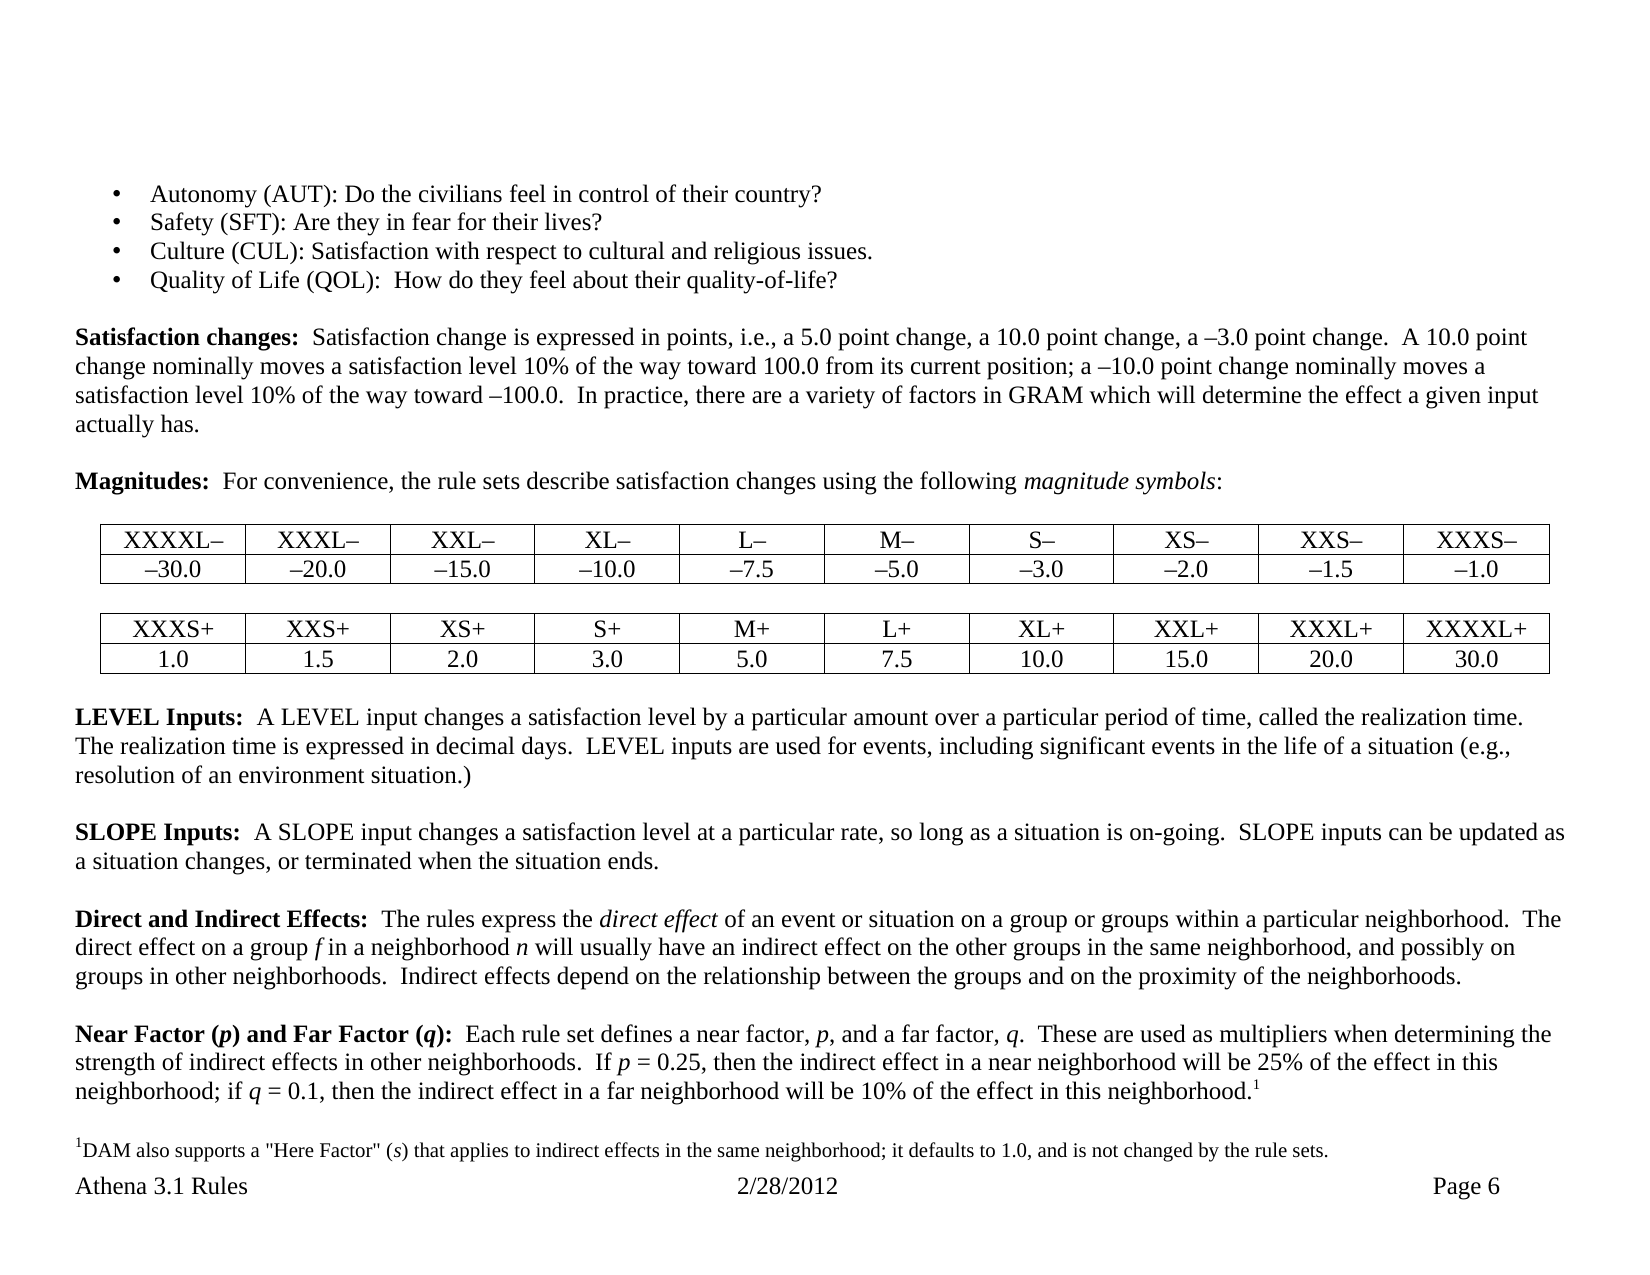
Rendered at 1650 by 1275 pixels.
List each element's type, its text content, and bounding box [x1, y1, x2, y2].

table_header XL+ [970, 614, 1113, 643]
table_header S+ [535, 614, 679, 643]
table_cell –2.0 [1114, 555, 1258, 583]
table_header L– [680, 525, 824, 553]
text DAM also supports a "Here Factor" (s) that applies to indirect effects in the same neighborhood; it defaults to 1.0, and is not changed by the rule sets. [75, 1134, 1575, 1162]
table_header XXS+ [246, 614, 390, 643]
list Autonomy (AUT): Do the civilians feel in control of their country? [112, 179, 1575, 207]
table_cell –7.5 [680, 555, 824, 583]
table_header XXXS– [1404, 525, 1549, 553]
table_cell 1.0 [101, 644, 245, 673]
table_cell –5.0 [825, 555, 969, 583]
table_cell –3.0 [970, 555, 1113, 583]
table_cell –30.0 [101, 555, 245, 583]
table_header XXXL+ [1259, 614, 1403, 643]
table_header M+ [680, 614, 824, 643]
table_header XXXXL– [101, 525, 245, 553]
text Near Factor (p) and Far Factor (q): Each rule set defines a near factor, p, and a far factor, q. These are used as multipliers when determining the strength of indirect effects in other neighborhoods. If p = 0.25, then the indirect effect in a near neighborhood will be 25% of the effect in this neighborhood; if q = 0.1, then the indirect effect in a far neighborhood will be 10% of the effect in this neighborhood. [75, 1019, 1575, 1105]
text Satisfaction changes: Satisfaction change is expressed in points, i.e., a 5.0 point change, a 10.0 point change, a –3.0 point change. A 10.0 point change nominally moves a satisfaction level 10% of the way toward 100.0 from its current position; a –10.0 point change nominally moves a satisfaction level 10% of the way toward –100.0. In practice, there are a variety of factors in GRAM which will determine the effect a given input actually has. [75, 322, 1575, 437]
table_header XS+ [391, 614, 534, 643]
table_cell –1.5 [1259, 555, 1403, 583]
text Direct and Indirect Effects: The rules express the direct effect of an event or situation on a group or groups within a particular neighborhood. The direct effect on a group f in a neighborhood n will usually have an indirect effect on the other groups in the same neighborhood, and possibly on groups in other neighborhoods. Indirect effects depend on the relationship between the groups and on the proximity of the neighborhoods. [75, 904, 1575, 990]
table_header XXL– [391, 525, 534, 553]
table_header S– [970, 525, 1113, 553]
table_header XXS– [1259, 525, 1403, 553]
table_header XL– [535, 525, 679, 553]
list Safety (SFT): Are they in fear for their lives? [112, 207, 1575, 236]
list Quality of Life (QOL): How do they feel about their quality-of-life? [112, 265, 1575, 294]
text SLOPE Inputs: A SLOPE input changes a satisfaction level at a particular rate, so long as a situation is on-going. SLOPE inputs can be updated as a situation changes, or terminated when the situation ends. [75, 817, 1575, 875]
table_cell 10.0 [970, 644, 1113, 673]
table_cell 15.0 [1114, 644, 1258, 673]
table_cell 30.0 [1404, 644, 1549, 673]
table_cell –10.0 [535, 555, 679, 583]
text LEVEL Inputs: A LEVEL input changes a satisfaction level by a particular amount over a particular period of time, called the realization time. The realization time is expressed in decimal days. LEVEL inputs are used for events, including significant events in the life of a situation (e.g., resolution of an environment situation.) [75, 702, 1575, 789]
table_cell 5.0 [680, 644, 824, 673]
table_header XXL+ [1114, 614, 1258, 643]
table_header XXXL– [246, 525, 390, 553]
table_header XS– [1114, 525, 1258, 553]
list Culture (CUL): Satisfaction with respect to cultural and religious issues. [112, 236, 1575, 265]
text Magnitudes: For convenience, the rule sets describe satisfaction changes using the following magnitude symbols: [75, 466, 1575, 495]
table_cell –20.0 [246, 555, 390, 583]
table_cell 20.0 [1259, 644, 1403, 673]
table_cell 2.0 [391, 644, 534, 673]
table_cell 3.0 [535, 644, 679, 673]
table_header L+ [825, 614, 969, 643]
table_header XXXXL+ [1404, 614, 1549, 643]
table_header XXXS+ [101, 614, 245, 643]
table_header M– [825, 525, 969, 553]
table_cell –1.0 [1404, 555, 1549, 583]
table_cell 1.5 [246, 644, 390, 673]
table_cell 7.5 [825, 644, 969, 673]
table_cell –15.0 [391, 555, 534, 583]
